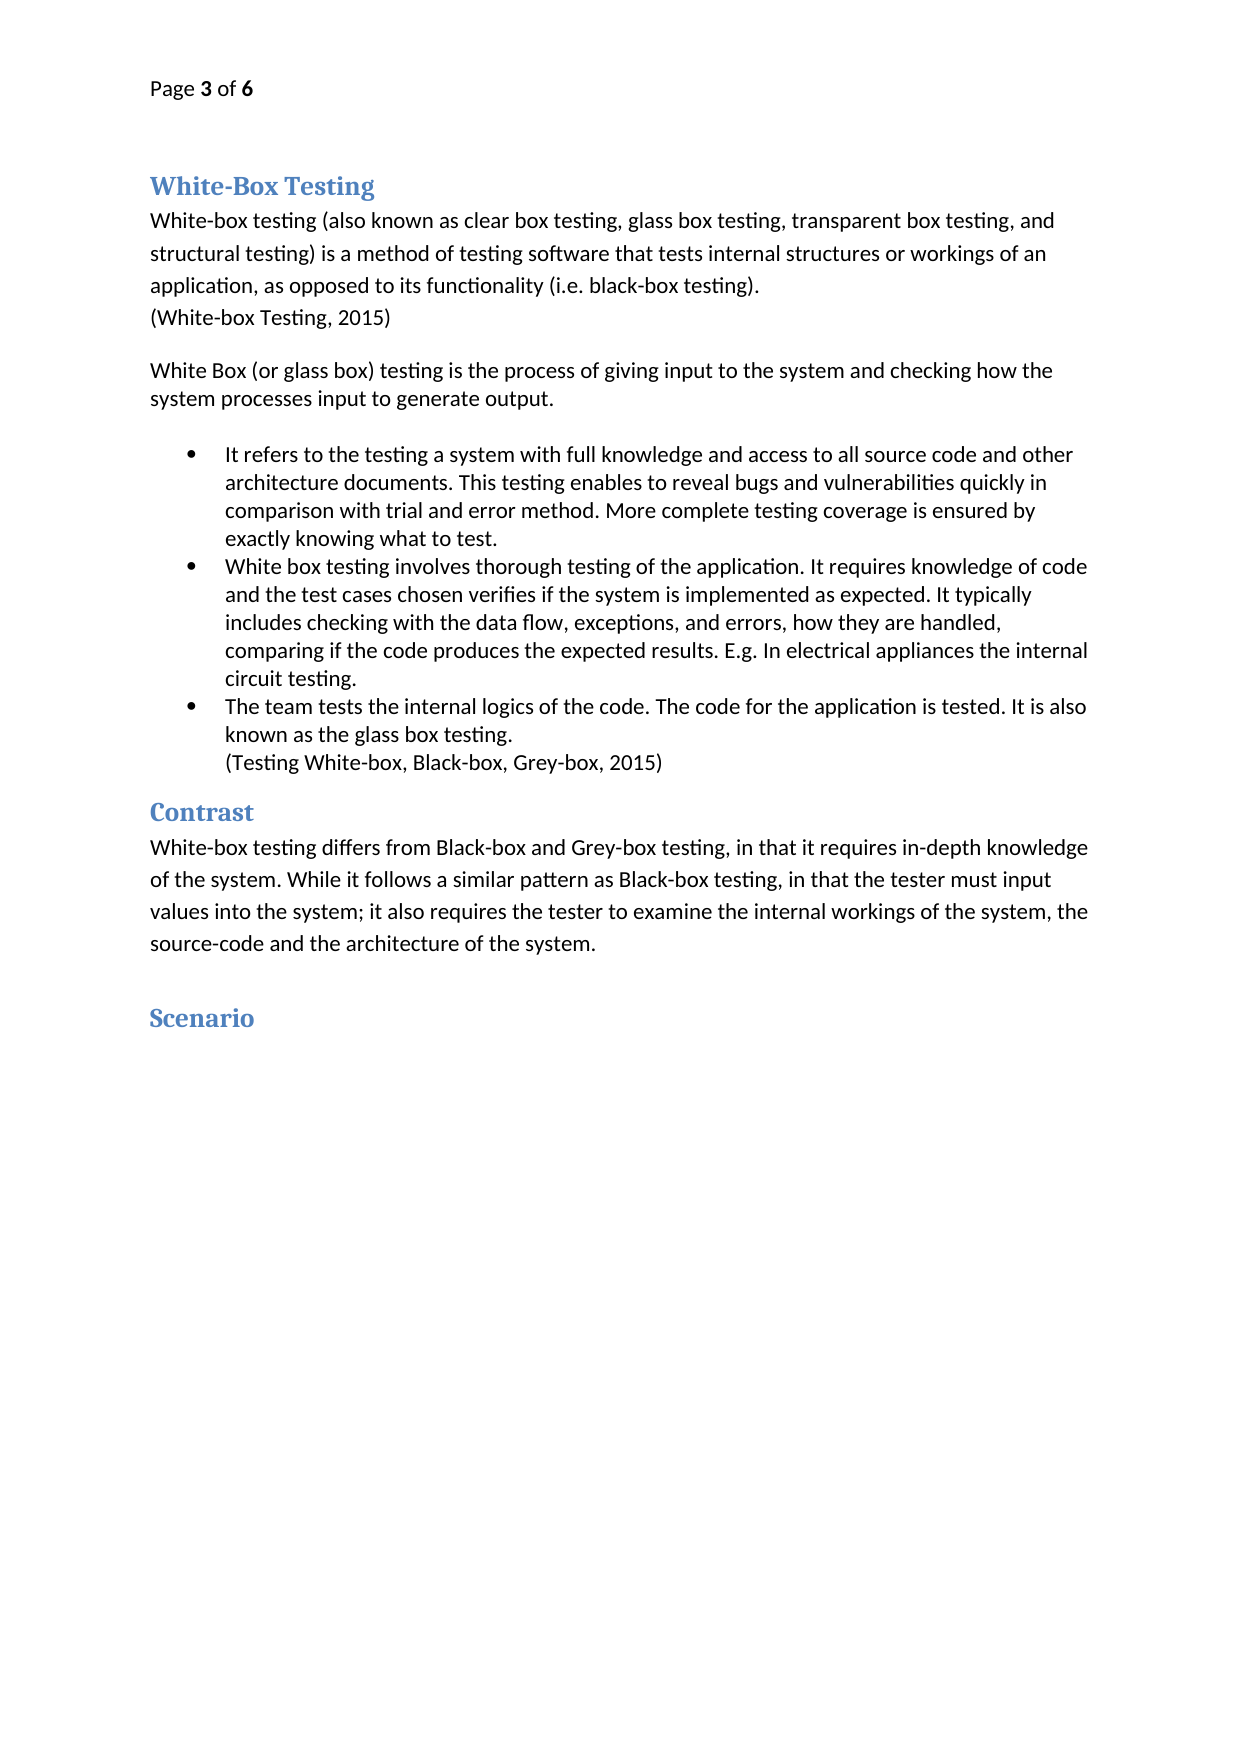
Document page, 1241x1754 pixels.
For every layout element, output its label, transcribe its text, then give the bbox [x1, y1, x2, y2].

list The team tests the internal logics of the code. The code for the application is tested. It is also known as the glass box testing. (Testing White-box, Black-box, Grey-box, 2015) [187, 692, 1090, 776]
list White box testing involves thorough testing of the application. It requires knowledge of code and the test cases chosen verifies if the system is implemented as expected. It typically includes checking with the data flow, exceptions, and errors, how they are handled, comparing if the code produces the expected results. E.g. In electrical appliances the internal circuit testing. [187, 552, 1090, 692]
text White-box testing (also known as clear box testing, glass box testing, transparent box testing, and structural testing) is a method of testing software that tests internal structures or workings of an application, as opposed to its functionality (i.e. black-box testing). (White-box Testing, 2015) [150, 207, 1090, 331]
text White Box (or glass box) testing is the process of giving input to the system and checking how the system processes input to generate output. [150, 356, 1090, 412]
list It refers to the testing a system with full knowledge and access to all source code and other architecture documents. This testing enables to reveal bugs and vulnerabilities quickly in comparison with trial and error method. More complete testing coverage is ensured by exactly knowing what to test. [187, 440, 1090, 552]
subtitle White-Box Testing [150, 171, 1090, 202]
subtitle Scenario [150, 1003, 1090, 1034]
subtitle Contrast [150, 797, 1090, 828]
text White-box testing differs from Black-box and Grey-box testing, in that it requires in-depth knowledge of the system. While it follows a similar pattern as Black-box testing, in that the tester must input values into the system; it also requires the tester to examine the internal workings of the system, the source-code and the architecture of the system. [150, 833, 1090, 958]
